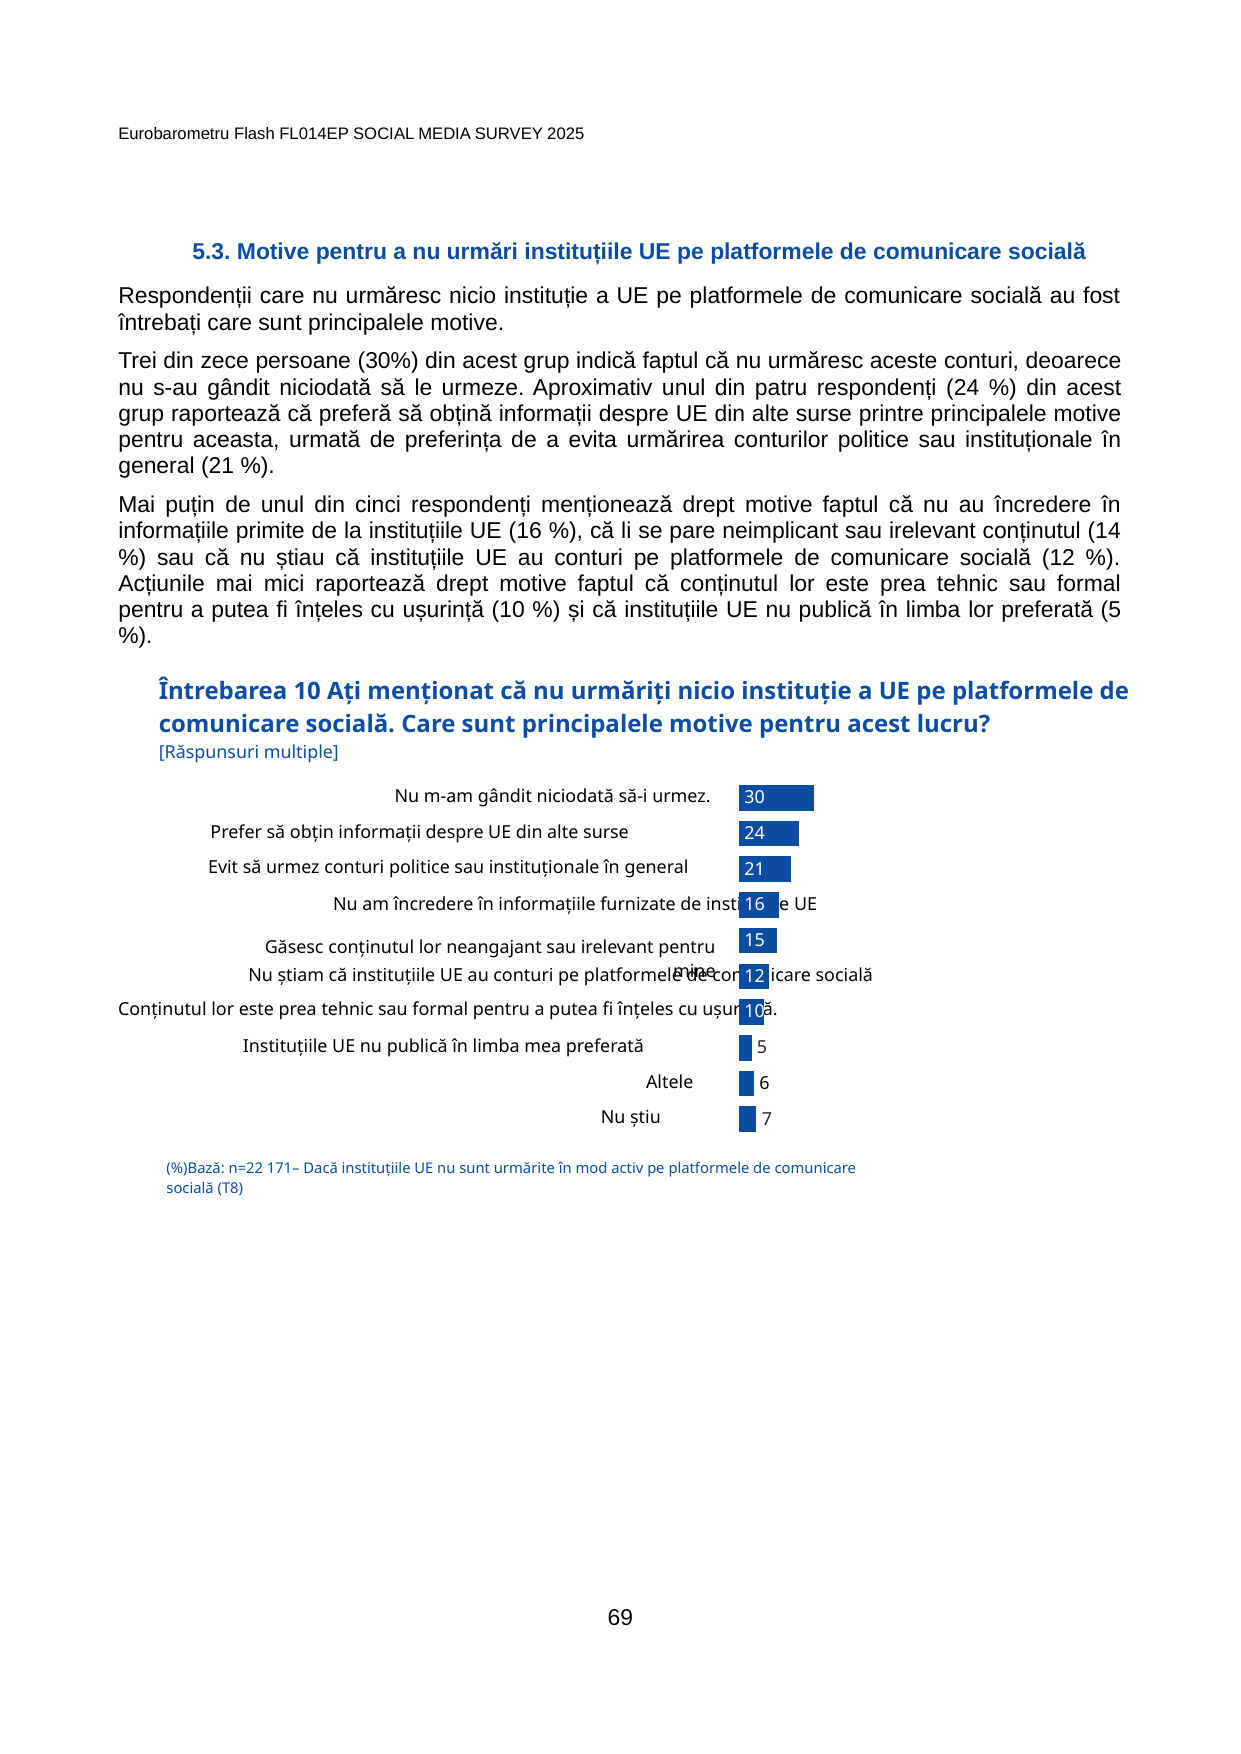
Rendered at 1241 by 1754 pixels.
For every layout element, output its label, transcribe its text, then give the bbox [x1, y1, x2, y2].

text Trei din zece persoane (30%) din acest grup indică faptul că nu urmăresc aceste conturi, deoarece nu s-au gândit niciodată să le urmeze. Aproximativ unul din patru respondenți (24 %) din acest grup raportează că preferă să obțină informații despre UE din alte surse printre principalele motive pentru aceasta, urmată de preferința de a evita urmărirea conturilor politice sau instituționale în general (21 %). [118, 347, 1122, 479]
text Respondenții care nu urmăresc nicio instituție a UE pe platformele de comunicare socială au fost întrebați care sunt principalele motive. [118, 282, 1122, 335]
subtitle 5.3. Motive pentru a nu urmări instituțiile UE pe platformele de comunicare socială [118, 238, 1122, 264]
text Mai puțin de unul din cinci respondenți menționează drept motive faptul că nu au încredere în informațiile primite de la instituțiile UE (16 %), că li se pare neimplicant sau irelevant conținutul (14 %) sau că nu știau că instituțiile UE au conturi pe platformele de comunicare socială (12 %). Acțiunile mai mici raportează drept motive faptul că conținutul lor este prea tehnic sau formal pentru a putea fi înțeles cu ușurință (10 %) și că instituțiile UE nu publică în limba lor preferată (5 %). [118, 491, 1122, 649]
